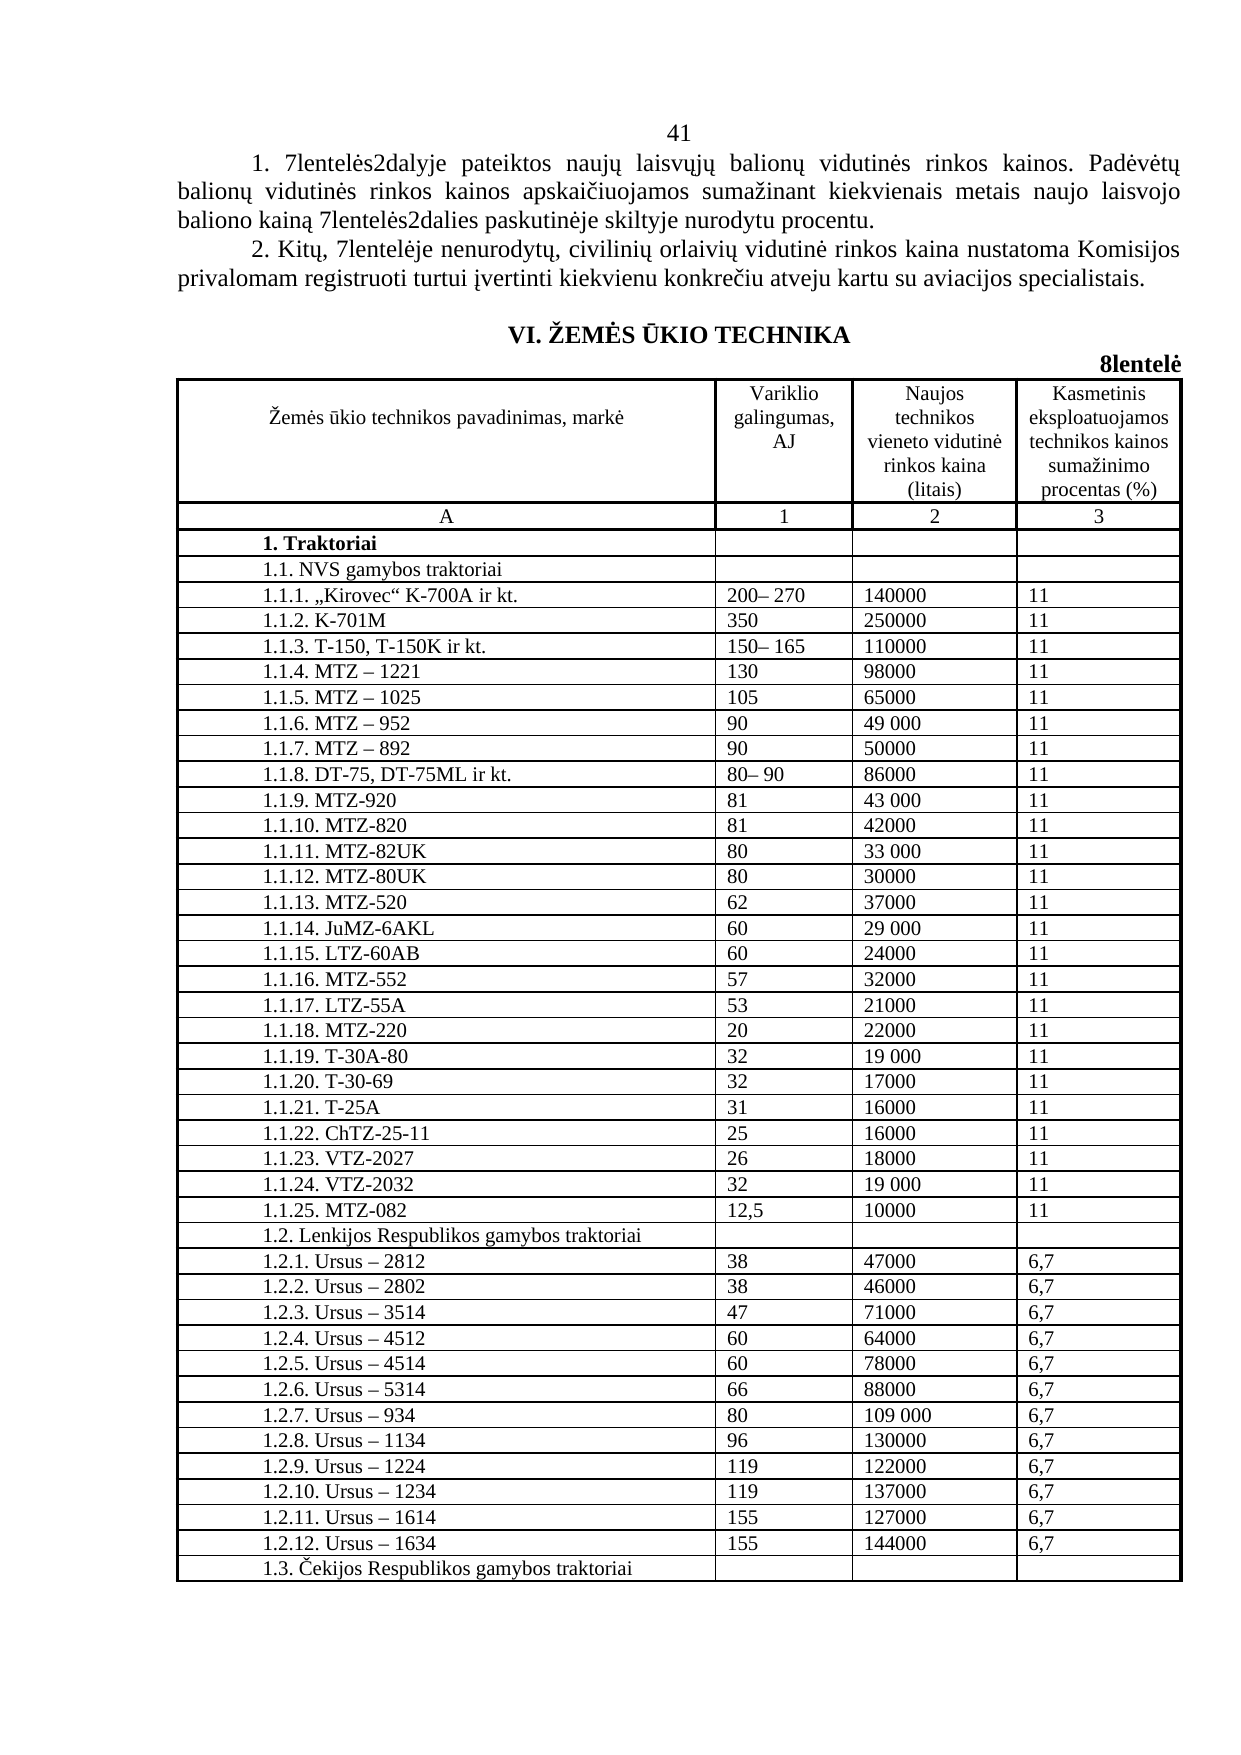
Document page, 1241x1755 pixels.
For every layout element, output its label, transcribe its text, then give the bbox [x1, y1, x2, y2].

table_cell 43 000 [853, 788, 1016, 812]
table_cell 119 [716, 1454, 852, 1478]
table_cell [853, 531, 1016, 555]
table_cell [1018, 557, 1179, 581]
table_cell 46000 [853, 1275, 1016, 1298]
table_cell 1.2.7. Ursus – 934 [179, 1403, 715, 1427]
table_cell 1.2.2. Ursus – 2802 [179, 1275, 715, 1298]
table_cell 11 [1018, 1044, 1179, 1068]
table_cell 6,7 [1018, 1249, 1179, 1273]
table_cell 66 [716, 1377, 852, 1401]
table_cell 1 [717, 504, 851, 528]
table_cell 1.1.12. MTZ-80UK [179, 865, 715, 888]
table_cell 11 [1018, 865, 1179, 888]
table_cell 1.1.6. MTZ – 952 [179, 711, 715, 735]
table_cell 11 [1018, 762, 1179, 786]
table_cell 11 [1018, 813, 1179, 837]
table_cell 57 [716, 967, 852, 991]
table_cell 11 [1018, 839, 1179, 863]
table_cell 1.2.5. Ursus – 4514 [179, 1351, 715, 1375]
table_cell 1.1.10. MTZ-820 [179, 813, 715, 837]
table_cell 1.1.7. MTZ – 892 [179, 736, 715, 760]
table_cell [853, 557, 1016, 581]
table_cell 1.2.9. Ursus – 1224 [179, 1454, 715, 1478]
table_cell 6,7 [1018, 1428, 1179, 1452]
table_cell 1.1.24. VTZ-2032 [179, 1172, 715, 1196]
table_header Kasmetinis eksploatuojamos technikos kainos sumažinimo procentas (%) [1018, 381, 1179, 501]
table_cell 32000 [853, 967, 1016, 991]
table_cell 1.1.20. T-30-69 [179, 1070, 715, 1093]
table_cell 1.2.6. Ursus – 5314 [179, 1377, 715, 1401]
table_cell 53 [716, 993, 852, 1017]
table_cell 6,7 [1018, 1505, 1179, 1529]
table_cell 11 [1018, 1172, 1179, 1196]
table_cell 22000 [853, 1018, 1016, 1042]
table_cell 32 [716, 1044, 852, 1068]
table_cell 30000 [853, 865, 1016, 888]
table_cell 140000 [853, 583, 1016, 607]
table_cell [716, 531, 852, 555]
table_cell 60 [716, 1326, 852, 1350]
table_cell 1.1.14. JuMZ-6AKL [179, 916, 715, 940]
table_cell 11 [1018, 788, 1179, 812]
table_cell 78000 [853, 1351, 1016, 1375]
table_cell 1.1.2. K-701M [179, 608, 715, 632]
table_cell 6,7 [1018, 1480, 1179, 1503]
table_cell 81 [716, 813, 852, 837]
table_cell 60 [716, 916, 852, 940]
table_cell 250000 [853, 608, 1016, 632]
table_cell 1.1.8. DT-75, DT-75ML ir kt. [179, 762, 715, 786]
table_cell 1.3. Čekijos Respublikos gamybos traktoriai [179, 1556, 715, 1580]
table_cell 6,7 [1018, 1403, 1179, 1427]
table_cell [716, 557, 852, 581]
table_cell 1.1.17. LTZ-55A [179, 993, 715, 1017]
table_cell 29 000 [853, 916, 1016, 940]
table_cell 47 [716, 1300, 852, 1324]
table_cell 37000 [853, 890, 1016, 914]
table_cell 32 [716, 1172, 852, 1196]
table_cell 1.1.25. MTZ-082 [179, 1198, 715, 1222]
table_cell 1.1.18. MTZ-220 [179, 1018, 715, 1042]
table_cell [853, 1556, 1016, 1580]
table_cell 2 [854, 504, 1015, 528]
table_cell 96 [716, 1428, 852, 1452]
table_cell [716, 1556, 852, 1580]
table_cell 49 000 [853, 711, 1016, 735]
table_cell 80 [716, 865, 852, 888]
table_cell 150– 165 [716, 634, 852, 658]
table_cell 11 [1018, 608, 1179, 632]
table_cell 12,5 [716, 1198, 852, 1222]
table_header Naujos technikos vieneto vidutinė rinkos kaina (litais) [854, 381, 1015, 501]
table_cell 11 [1018, 1070, 1179, 1093]
table_cell 16000 [853, 1095, 1016, 1119]
table_cell 1.1.5. MTZ – 1025 [179, 685, 715, 709]
table_cell 19 000 [853, 1044, 1016, 1068]
table_cell 11 [1018, 660, 1179, 683]
table_cell 11 [1018, 967, 1179, 991]
table_cell 11 [1018, 890, 1179, 914]
text 2. Kitų, 7lentelėje nenurodytų, civilinių orlaivių vidutinė rinkos kaina nustatoma Komisijos privalomam registruoti turtui įvertinti kiekvienu konkrečiu atveju kartu su aviacijos specialistais. [177, 234, 1181, 291]
table_cell 200– 270 [716, 583, 852, 607]
table_cell 71000 [853, 1300, 1016, 1324]
table_cell 1.2.8. Ursus – 1134 [179, 1428, 715, 1452]
table_cell 130 [716, 660, 852, 683]
table_cell 90 [716, 711, 852, 735]
table_cell 64000 [853, 1326, 1016, 1350]
table_cell 11 [1018, 711, 1179, 735]
table_cell 1.1.13. MTZ-520 [179, 890, 715, 914]
table_cell 137000 [853, 1480, 1016, 1503]
table_cell 86000 [853, 762, 1016, 786]
table_cell 1.1.23. VTZ-2027 [179, 1146, 715, 1170]
table_cell 20 [716, 1018, 852, 1042]
table_cell 6,7 [1018, 1377, 1179, 1401]
table_cell 33 000 [853, 839, 1016, 863]
table_cell 6,7 [1018, 1531, 1179, 1555]
table_cell 350 [716, 608, 852, 632]
table_cell 144000 [853, 1531, 1016, 1555]
table_cell 18000 [853, 1146, 1016, 1170]
table_cell 1.2.12. Ursus – 1634 [179, 1531, 715, 1555]
table_cell 1.1.21. T-25A [179, 1095, 715, 1119]
table_header Variklio galingumas, AJ [717, 381, 851, 501]
table_cell [716, 1223, 852, 1247]
table_cell 11 [1018, 941, 1179, 965]
table_cell 38 [716, 1275, 852, 1298]
table_cell 11 [1018, 685, 1179, 709]
table_cell 25 [716, 1121, 852, 1145]
table_cell 16000 [853, 1121, 1016, 1145]
table_cell 110000 [853, 634, 1016, 658]
table_cell 11 [1018, 1198, 1179, 1222]
table_cell 80 [716, 839, 852, 863]
table_cell 11 [1018, 736, 1179, 760]
table_header Žemės ūkio technikos pavadinimas, markė [179, 381, 714, 501]
table_cell 3 [1018, 504, 1179, 528]
text VI. ŽEMĖS ŪKIO TECHNIKA [177, 320, 1181, 349]
table_cell 155 [716, 1505, 852, 1529]
table_cell 122000 [853, 1454, 1016, 1478]
table_cell 31 [716, 1095, 852, 1119]
table_cell 1.1.11. MTZ-82UK [179, 839, 715, 863]
table_cell 26 [716, 1146, 852, 1170]
table_cell 1.2.1. Ursus – 2812 [179, 1249, 715, 1273]
table_cell A [179, 504, 714, 528]
table_cell 24000 [853, 941, 1016, 965]
table_cell 62 [716, 890, 852, 914]
table_cell 1.2.11. Ursus – 1614 [179, 1505, 715, 1529]
table_cell 1.1.1. „Kirovec“ K-700A ir kt. [179, 583, 715, 607]
table_cell 21000 [853, 993, 1016, 1017]
text 1. 7lentelės2dalyje pateiktos naujų laisvųjų balionų vidutinės rinkos kainos. Padėvėtų balionų vidutinės rinkos kainos apskaičiuojamos sumažinant kiekvienais metais naujo laisvojo baliono kainą 7lentelės2dalies paskutinėje skiltyje nurodytu procentu. [177, 148, 1181, 234]
table_cell 17000 [853, 1070, 1016, 1093]
table_cell 11 [1018, 1018, 1179, 1042]
table_cell 155 [716, 1531, 852, 1555]
table_cell 80– 90 [716, 762, 852, 786]
table_cell 32 [716, 1070, 852, 1093]
table_cell 6,7 [1018, 1454, 1179, 1478]
table_cell 1.1.19. T-30A-80 [179, 1044, 715, 1068]
table_cell 47000 [853, 1249, 1016, 1273]
text 8lentelė [177, 349, 1181, 378]
table_cell 105 [716, 685, 852, 709]
table_cell 11 [1018, 916, 1179, 940]
table_cell [853, 1223, 1016, 1247]
table_cell 1.1.4. MTZ – 1221 [179, 660, 715, 683]
table_cell [1018, 531, 1179, 555]
table_cell 1.1.9. MTZ-920 [179, 788, 715, 812]
table_cell 11 [1018, 1146, 1179, 1170]
table_cell 1.2.10. Ursus – 1234 [179, 1480, 715, 1503]
table_cell 1.1.15. LTZ-60AB [179, 941, 715, 965]
table_cell [1018, 1223, 1179, 1247]
table_cell 80 [716, 1403, 852, 1427]
table_cell 42000 [853, 813, 1016, 837]
table_cell 109 000 [853, 1403, 1016, 1427]
table_cell 19 000 [853, 1172, 1016, 1196]
table_cell 90 [716, 736, 852, 760]
table_cell 1. Traktoriai [179, 531, 715, 555]
table_cell 1.1.22. ChTZ-25-11 [179, 1121, 715, 1145]
table_cell 38 [716, 1249, 852, 1273]
table_cell [1018, 1556, 1179, 1580]
table_cell 6,7 [1018, 1275, 1179, 1298]
table_cell 1.1. NVS gamybos traktoriai [179, 557, 715, 581]
table_cell 1.2. Lenkijos Respublikos gamybos traktoriai [179, 1223, 715, 1247]
table_cell 10000 [853, 1198, 1016, 1222]
table_cell 6,7 [1018, 1326, 1179, 1350]
table_cell 60 [716, 1351, 852, 1375]
table_cell 11 [1018, 993, 1179, 1017]
table_cell 11 [1018, 1121, 1179, 1145]
table_cell 6,7 [1018, 1300, 1179, 1324]
table_cell 50000 [853, 736, 1016, 760]
table_cell 98000 [853, 660, 1016, 683]
table_cell 6,7 [1018, 1351, 1179, 1375]
table_cell 88000 [853, 1377, 1016, 1401]
table_cell 1.1.16. MTZ-552 [179, 967, 715, 991]
table_cell 1.1.3. T-150, T-150K ir kt. [179, 634, 715, 658]
table_cell 60 [716, 941, 852, 965]
table_cell 11 [1018, 634, 1179, 658]
table_cell 11 [1018, 583, 1179, 607]
table_cell 65000 [853, 685, 1016, 709]
table_cell 119 [716, 1480, 852, 1503]
table_cell 81 [716, 788, 852, 812]
table_cell 1.2.3. Ursus – 3514 [179, 1300, 715, 1324]
table_cell 127000 [853, 1505, 1016, 1529]
table_cell 1.2.4. Ursus – 4512 [179, 1326, 715, 1350]
table_cell 130000 [853, 1428, 1016, 1452]
table_cell 11 [1018, 1095, 1179, 1119]
